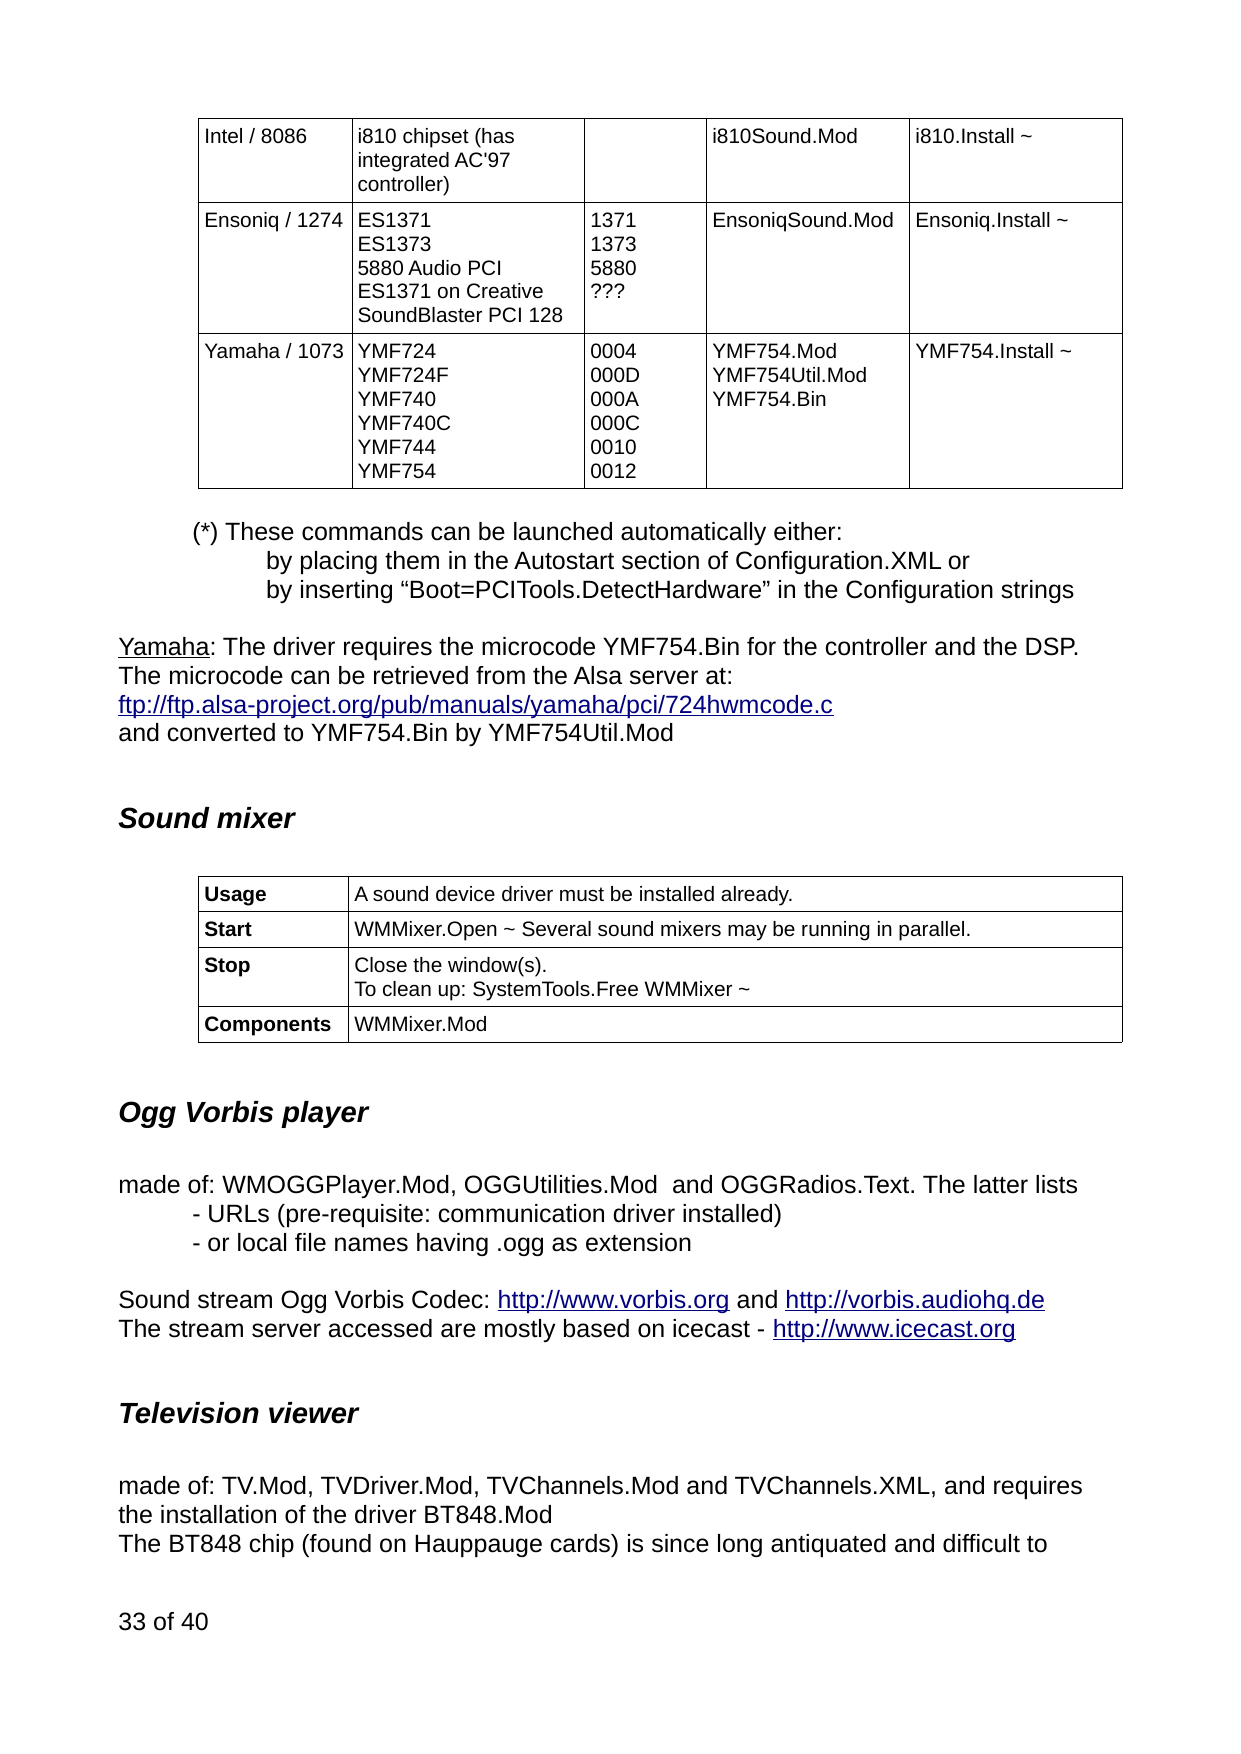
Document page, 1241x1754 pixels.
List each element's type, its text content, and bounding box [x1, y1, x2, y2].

text Yamaha: The driver requires the microcode YMF754.Bin for the controller and the DSP. The microcode can be retrieved from the Alsa server at: [118, 632, 1122, 689]
table_cell Ensoniq / 1274 [199, 203, 352, 333]
table_cell Stop [199, 948, 348, 1006]
table_cell Start [199, 912, 348, 947]
table_cell 0004 000D 000A 000C 0010 0012 [585, 334, 706, 488]
table_cell WMMixer.Mod [349, 1007, 1122, 1042]
subtitle Ogg Vorbis player [118, 1096, 1122, 1129]
table_header A sound device driver must be installed already. [349, 877, 1122, 911]
text The stream server accessed are mostly based on icecast - http://www.icecast.org [118, 1314, 1122, 1343]
table_cell i810 chipset (has integrated AC'97 controller) [353, 119, 584, 202]
table_cell ES1371 ES1373 5880 Audio PCI ES1371 on Creative SoundBlaster PCI 128 [353, 203, 584, 333]
text made of: TV.Mod, TVDriver.Mod, TVChannels.Mod and TVChannels.XML, and requires the installation of the driver BT848.Mod [118, 1471, 1122, 1529]
text Sound stream Ogg Vorbis Codec: http://www.vorbis.org and http://vorbis.audiohq.de [118, 1285, 1122, 1314]
table_cell [585, 119, 706, 202]
text by inserting “Boot=PCITools.DetectHardware” in the Configuration strings [118, 574, 1122, 603]
table_cell i810Sound.Mod [707, 119, 909, 202]
table_cell Yamaha / 1073 [199, 334, 352, 488]
text ftp://ftp.alsa-project.org/pub/manuals/yamaha/pci/724hwmcode.c [118, 689, 1122, 718]
subtitle Sound mixer [118, 801, 1122, 834]
table_cell WMMixer.Open ~ Several sound mixers may be running in parallel. [349, 912, 1122, 947]
text and converted to YMF754.Bin by YMF754Util.Mod [118, 718, 1122, 747]
text The BT848 chip (found on Hauppauge cards) is since long antiquated and difficult to [118, 1529, 1122, 1558]
table_cell Close the window(s). To clean up: SystemTools.Free WMMixer ~ [349, 948, 1122, 1006]
table_cell Components [199, 1007, 348, 1042]
table_cell YMF754.Mod YMF754Util.Mod YMF754.Bin [707, 334, 909, 488]
table_cell Ensoniq.Install ~ [910, 203, 1122, 333]
table_cell Intel / 8086 [199, 119, 352, 202]
table_cell EnsoniqSound.Mod [707, 203, 909, 333]
subtitle Television viewer [118, 1397, 1122, 1430]
table_cell i810.Install ~ [910, 119, 1122, 202]
text (*) These commands can be launched automatically either: [118, 517, 1122, 546]
table_cell 1371 1373 5880 ??? [585, 203, 706, 333]
table_cell YMF754.Install ~ [910, 334, 1122, 488]
table_header Usage [199, 877, 348, 911]
table_cell YMF724 YMF724F YMF740 YMF740C YMF744 YMF754 [353, 334, 584, 488]
text made of: WMOGGPlayer.Mod, OGGUtilities.Mod and OGGRadios.Text. The latter lists - URLs (pre-requisite: communication driver installed) - or local file names having .ogg as extension [118, 1170, 1122, 1257]
text by placing them in the Autostart section of Configuration.XML or [118, 546, 1122, 574]
